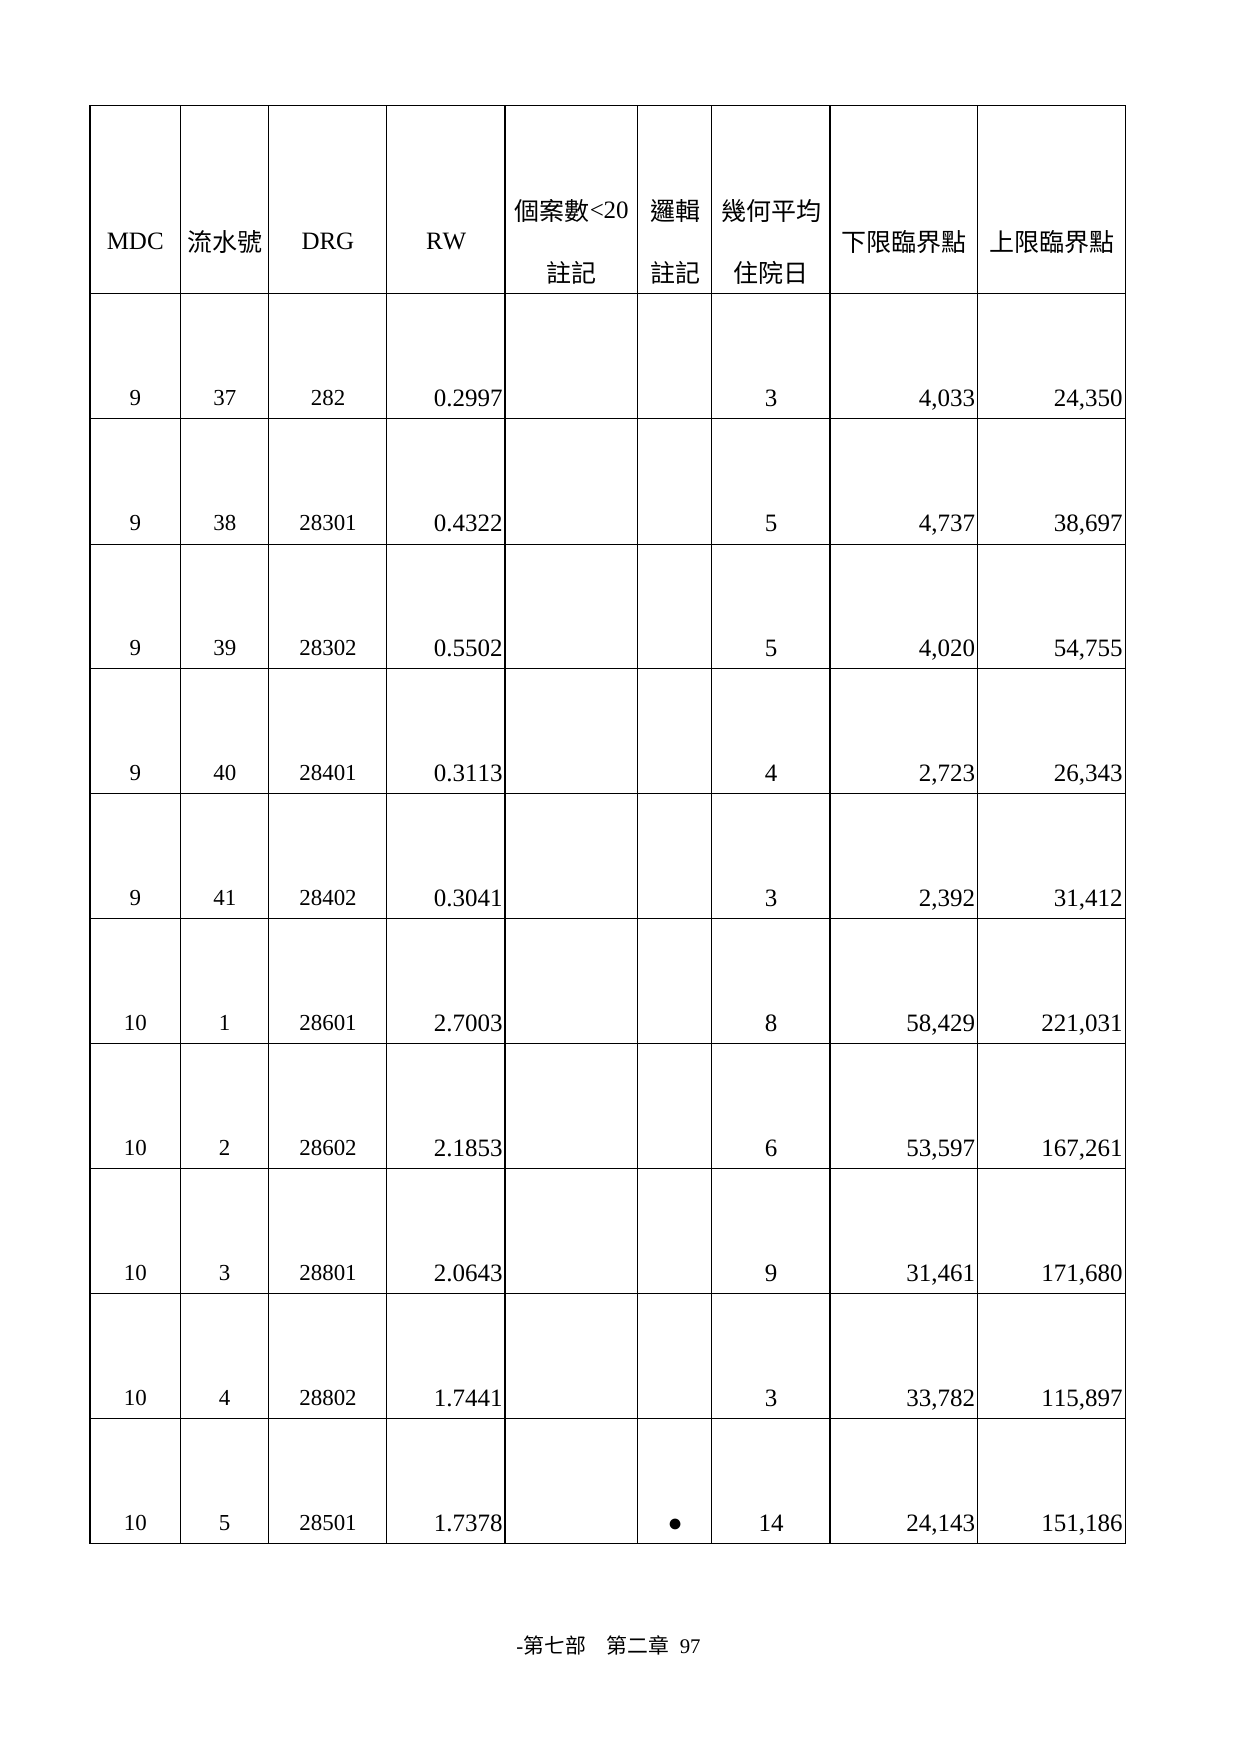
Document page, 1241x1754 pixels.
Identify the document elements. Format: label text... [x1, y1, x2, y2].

table_cell [638, 794, 711, 918]
table_cell 28401 [269, 669, 386, 793]
table_cell 4 [712, 669, 829, 793]
table_cell 28802 [269, 1294, 386, 1418]
table_cell 3 [181, 1169, 268, 1293]
table_cell 4,737 [831, 419, 977, 543]
table_cell 37 [181, 294, 268, 418]
table_cell [638, 545, 711, 668]
table_cell 54,755 [978, 545, 1125, 668]
table_cell 39 [181, 545, 268, 668]
table_cell 26,343 [978, 669, 1125, 793]
table_cell 28301 [269, 419, 386, 543]
table_cell [638, 669, 711, 793]
table_cell 1.7378 [387, 1419, 504, 1543]
table_cell 2.0643 [387, 1169, 504, 1293]
table_cell 4 [181, 1294, 268, 1418]
table_cell ● [638, 1419, 711, 1543]
table_cell 28602 [269, 1044, 386, 1168]
table_cell 0.3041 [387, 794, 504, 918]
table_cell 3 [712, 794, 829, 918]
table_cell 115,897 [978, 1294, 1125, 1418]
table_cell [638, 919, 711, 1043]
table_cell 41 [181, 794, 268, 918]
table_header 流水號 [181, 106, 268, 293]
table_cell 0.3113 [387, 669, 504, 793]
table_cell 28501 [269, 1419, 386, 1543]
table_cell [506, 794, 637, 918]
table_cell 5 [181, 1419, 268, 1543]
table_cell 3 [712, 294, 829, 418]
table_cell 28302 [269, 545, 386, 668]
table_cell [638, 294, 711, 418]
table_cell 5 [712, 419, 829, 543]
table_cell 9 [91, 545, 180, 668]
table_header 邏輯註記 [638, 106, 711, 293]
table_cell 2 [181, 1044, 268, 1168]
table_cell 3 [712, 1294, 829, 1418]
table_cell [506, 545, 637, 668]
table_cell 2.1853 [387, 1044, 504, 1168]
table_cell 24,350 [978, 294, 1125, 418]
table_cell 0.2997 [387, 294, 504, 418]
table_cell 9 [712, 1169, 829, 1293]
table_cell [506, 1294, 637, 1418]
table_cell 38,697 [978, 419, 1125, 543]
table_header 下限臨界點 [831, 106, 977, 293]
table_cell 4,033 [831, 294, 977, 418]
table_cell 8 [712, 919, 829, 1043]
table_cell 28601 [269, 919, 386, 1043]
table_cell 10 [91, 1419, 180, 1543]
table_cell 0.5502 [387, 545, 504, 668]
table_cell 9 [91, 794, 180, 918]
table_cell 10 [91, 1169, 180, 1293]
table_cell [506, 1169, 637, 1293]
table_cell 4,020 [831, 545, 977, 668]
table_cell 282 [269, 294, 386, 418]
table_header 幾何平均住院日 [712, 106, 829, 293]
table_cell 9 [91, 419, 180, 543]
table_cell 38 [181, 419, 268, 543]
table_header 個案數<20註記 [506, 106, 637, 293]
table_cell 28402 [269, 794, 386, 918]
table_cell 1.7441 [387, 1294, 504, 1418]
table_cell 1 [181, 919, 268, 1043]
table_cell 28801 [269, 1169, 386, 1293]
table_cell 9 [91, 294, 180, 418]
table_cell 171,680 [978, 1169, 1125, 1293]
table_cell [506, 1419, 637, 1543]
table_cell 10 [91, 919, 180, 1043]
table_cell 221,031 [978, 919, 1125, 1043]
table_cell [506, 419, 637, 543]
table_cell 53,597 [831, 1044, 977, 1168]
table_cell 2.7003 [387, 919, 504, 1043]
table_cell [638, 1169, 711, 1293]
table_cell 33,782 [831, 1294, 977, 1418]
table_cell [638, 419, 711, 543]
table_cell 5 [712, 545, 829, 668]
table_cell 31,461 [831, 1169, 977, 1293]
table_header RW [387, 106, 504, 293]
table_cell 151,186 [978, 1419, 1125, 1543]
table_cell 14 [712, 1419, 829, 1543]
table_cell [638, 1044, 711, 1168]
table_cell [506, 1044, 637, 1168]
table_cell 6 [712, 1044, 829, 1168]
table_cell 40 [181, 669, 268, 793]
table_cell 2,392 [831, 794, 977, 918]
table_cell 24,143 [831, 1419, 977, 1543]
table_cell [638, 1294, 711, 1418]
table_header MDC [91, 106, 180, 293]
table_cell [506, 919, 637, 1043]
table_cell 0.4322 [387, 419, 504, 543]
table_cell 10 [91, 1294, 180, 1418]
table_cell 31,412 [978, 794, 1125, 918]
table_cell 10 [91, 1044, 180, 1168]
table_cell 2,723 [831, 669, 977, 793]
table_cell 58,429 [831, 919, 977, 1043]
table_cell 9 [91, 669, 180, 793]
table_cell 167,261 [978, 1044, 1125, 1168]
table_header 上限臨界點 [978, 106, 1125, 293]
table_cell [506, 294, 637, 418]
table_cell [506, 669, 637, 793]
table_header DRG [269, 106, 386, 293]
